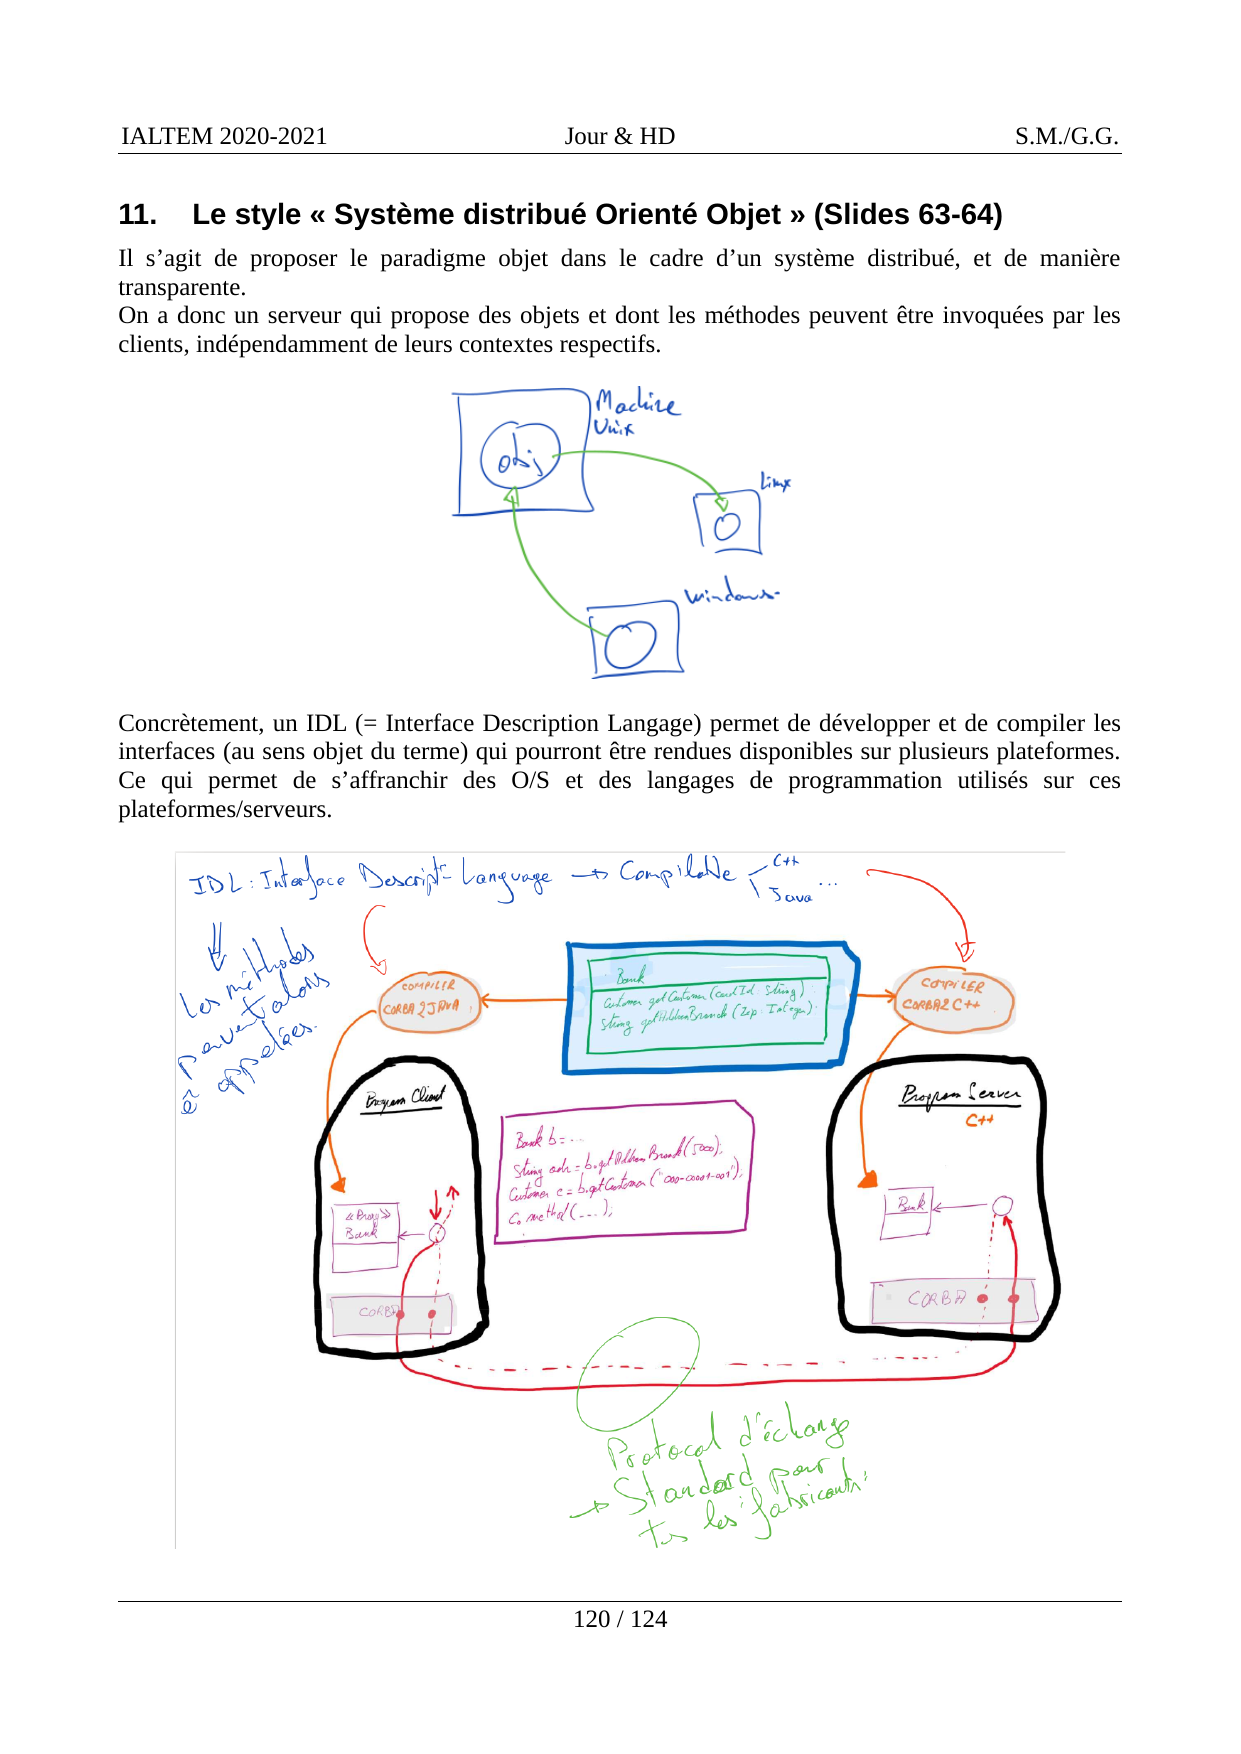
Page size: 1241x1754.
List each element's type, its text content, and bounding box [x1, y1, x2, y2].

text Concrètement, un IDL (= Interface Description Langage) permet de développer et de compiler les interfaces (au sens objet du terme) qui pourront être rendues disponibles sur plusieurs plateformes. Ce qui permet de s’affranchir des O/S et des langages de programmation utilisés sur ces plateformes/serveurs. [118, 708, 1122, 823]
picture [174, 851, 1066, 1549]
text Il s’agit de proposer le paradigme objet dans le cadre d’un système distribué, et de manière transparente. [118, 243, 1122, 301]
picture [446, 386, 795, 679]
text On a donc un serveur qui propose des objets et dont les méthodes peuvent être invoquées par les clients, indépendamment de leurs contextes respectifs. [118, 301, 1122, 358]
subtitle Le style « Système distribué Orienté Objet » (Slides 63-64) [118, 197, 1122, 231]
